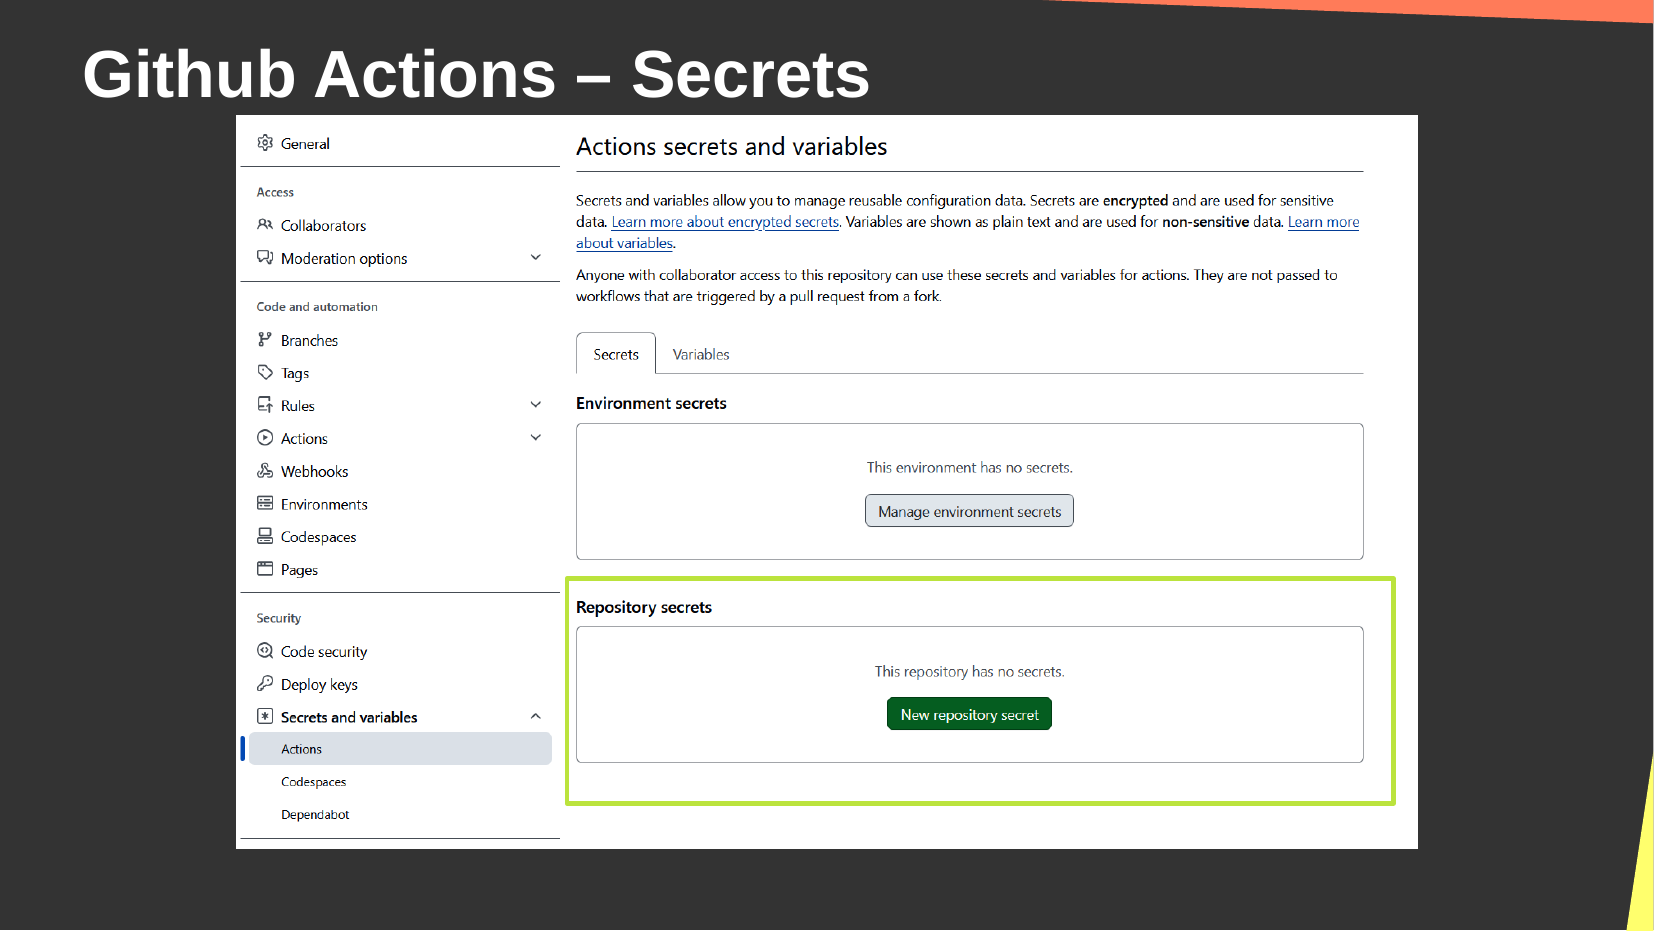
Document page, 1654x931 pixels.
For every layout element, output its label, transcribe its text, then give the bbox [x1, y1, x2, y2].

text_box [1626, 747, 1654, 931]
title Github Actions – Secrets [82, 37, 1489, 113]
text_box [1042, 0, 1654, 24]
picture [236, 115, 1418, 849]
